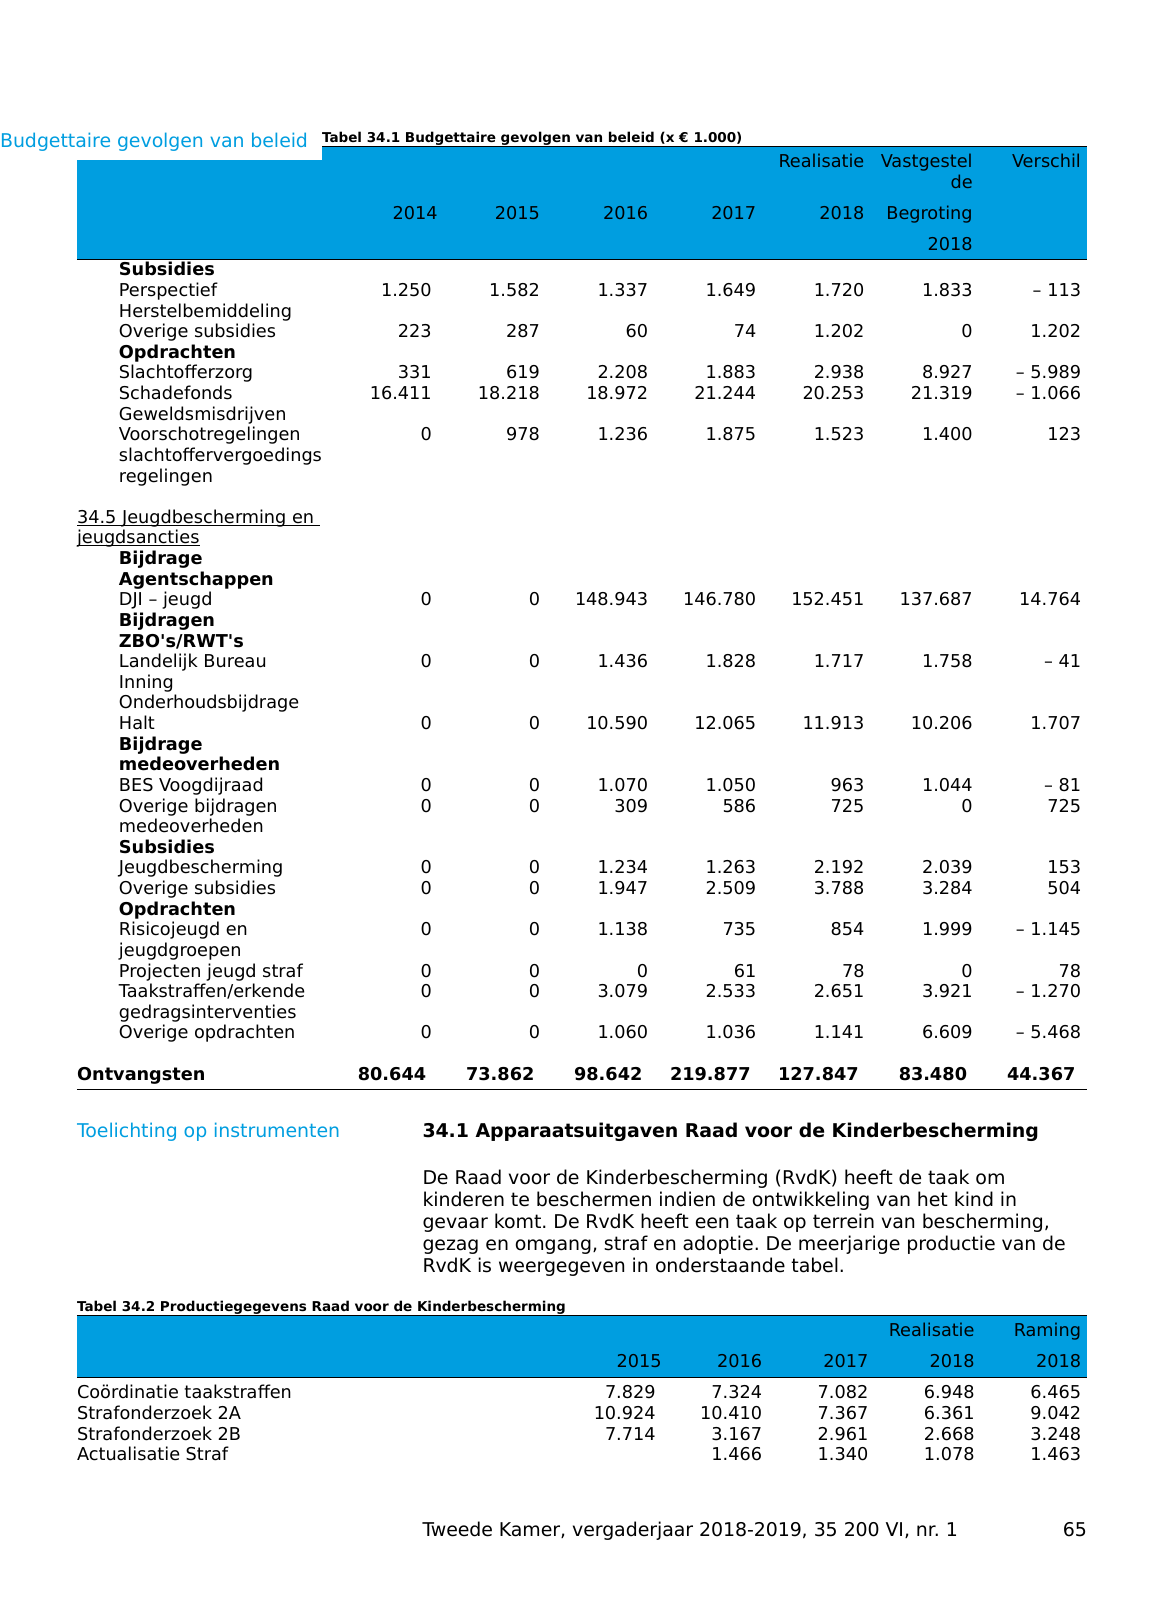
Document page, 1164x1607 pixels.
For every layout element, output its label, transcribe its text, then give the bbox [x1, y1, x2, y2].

table_cell Raming [980, 1316, 1087, 1346]
table_cell [329, 899, 437, 919]
table_cell 0 [438, 651, 546, 713]
table_cell [978, 228, 1087, 259]
table_cell 10.590 [546, 713, 654, 734]
table_cell 12.065 [654, 713, 762, 734]
table_cell [654, 734, 762, 775]
table_cell [978, 486, 1087, 507]
table_cell [77, 321, 113, 342]
table_cell Realisatie [555, 1316, 980, 1346]
table_cell [77, 919, 113, 961]
table_cell [77, 548, 113, 589]
table_cell [113, 147, 329, 197]
table_cell [870, 734, 978, 775]
table_cell Strafonderzoek 2A [77, 1403, 555, 1424]
table_cell 7.714 [555, 1424, 661, 1444]
table_cell [654, 486, 762, 507]
table_cell 7.367 [768, 1403, 874, 1424]
table_cell [654, 548, 762, 589]
table_cell 2015 [438, 197, 546, 228]
table_cell 3.788 [762, 878, 870, 899]
table_cell 1.947 [546, 878, 654, 899]
table_cell Verschil [978, 147, 1087, 197]
table_cell 6.609 [870, 1023, 978, 1043]
table_cell [978, 610, 1087, 651]
table_cell DJI – jeugd [113, 589, 329, 610]
table_cell 10.924 [555, 1403, 661, 1424]
table_cell [77, 651, 113, 713]
table_cell 16.411 [329, 383, 437, 424]
table_cell [77, 899, 113, 919]
table_cell [870, 548, 978, 589]
table_cell [546, 507, 654, 548]
table_cell 2.668 [874, 1424, 980, 1444]
table_cell Bijdrage medeoverheden [113, 734, 329, 775]
table_cell 11.913 [762, 713, 870, 734]
table_cell [329, 734, 437, 775]
table_cell 0 [329, 919, 437, 961]
table_cell Projecten jeugd straf [113, 961, 329, 981]
table_cell 2017 [654, 197, 762, 228]
table_cell [77, 961, 113, 981]
table_cell 148.943 [546, 589, 654, 610]
table_cell Bijdrage Agentschappen [113, 548, 329, 589]
table_header Tabel 34.2 Productiegegevens Raad voor de Kinderbescherming [77, 1299, 1087, 1314]
table_header Tabel 34.1 Budgettaire gevolgen van beleid (x € 1.000) [0, 130, 1087, 160]
table_cell 1.250 [329, 280, 437, 321]
table_cell [546, 837, 654, 857]
table_cell 1.078 [874, 1444, 980, 1465]
table_cell 1.436 [546, 651, 654, 713]
table_cell Opdrachten [113, 342, 329, 362]
table_cell 153 [978, 858, 1087, 878]
table_cell [654, 899, 762, 919]
table_cell [762, 837, 870, 857]
table_cell 2017 [768, 1346, 874, 1377]
table_cell Opdrachten [113, 899, 329, 919]
table_cell Ontvangsten [77, 1064, 329, 1089]
table_cell [113, 1043, 329, 1064]
table_cell [77, 260, 113, 280]
table_cell 21.244 [654, 383, 762, 424]
table_cell Slachtofferzorg [113, 363, 329, 383]
table_cell [77, 1316, 555, 1346]
table_cell [77, 280, 113, 321]
table_cell 3.248 [980, 1424, 1087, 1444]
table_cell 0 [438, 713, 546, 734]
table_cell Perspectief Herstelbemiddeling [113, 280, 329, 321]
table_cell [438, 734, 546, 775]
table_cell [77, 383, 113, 424]
table_cell [77, 1043, 113, 1064]
table_cell [546, 342, 654, 362]
table_cell 1.833 [870, 280, 978, 321]
table_cell [77, 858, 113, 878]
table_cell Coördinatie taakstraffen [77, 1378, 555, 1403]
table_cell [77, 734, 113, 775]
table_cell Taakstraffen/erkende gedragsinterventies [113, 981, 329, 1022]
table_cell [870, 837, 978, 857]
table_cell 10.206 [870, 713, 978, 734]
table_cell 44.367 [978, 1064, 1087, 1089]
table_cell 2016 [661, 1346, 768, 1377]
table_cell [654, 228, 762, 259]
table_cell Jeugdbescherming [113, 858, 329, 878]
table_cell 735 [654, 919, 762, 961]
table_cell 3.921 [870, 981, 978, 1022]
table_cell – 5.468 [978, 1023, 1087, 1043]
table_cell 219.877 [654, 1064, 762, 1089]
table_cell [77, 1023, 113, 1043]
table_cell 1.337 [546, 280, 654, 321]
table_cell 1.202 [762, 321, 870, 342]
table_cell 223 [329, 321, 437, 342]
table_cell 21.319 [870, 383, 978, 424]
table_cell [77, 837, 113, 857]
table_cell [546, 610, 654, 651]
table_cell 2014 [329, 197, 437, 228]
table_cell 0 [438, 1023, 546, 1043]
table_cell 0 [329, 713, 437, 734]
table_cell Halt [113, 713, 329, 734]
table_cell 0 [870, 961, 978, 981]
table_cell 2.208 [546, 363, 654, 383]
table_cell 854 [762, 919, 870, 961]
table_cell [329, 548, 437, 589]
table_cell 2018 [874, 1346, 980, 1377]
table_cell 0 [329, 961, 437, 981]
table_cell 0 [438, 796, 546, 837]
table_cell 18.218 [438, 383, 546, 424]
table_cell [870, 507, 978, 548]
table_cell 725 [978, 796, 1087, 837]
table_cell [978, 734, 1087, 775]
table_cell Landelijk Bureau Inning Onderhoudsbijdrage [113, 651, 329, 713]
table_cell 8.927 [870, 363, 978, 383]
table_cell 2.039 [870, 858, 978, 878]
table_cell [329, 1043, 437, 1064]
table_cell 1.036 [654, 1023, 762, 1043]
table_cell 2018 [870, 228, 978, 259]
table_cell Overige subsidies [113, 878, 329, 899]
table_cell [654, 1043, 762, 1064]
table_cell [762, 260, 870, 280]
table_cell 0 [329, 858, 437, 878]
table_cell 0 [438, 961, 546, 981]
table_cell 0 [546, 961, 654, 981]
table_cell [762, 228, 870, 259]
table_cell [870, 1043, 978, 1064]
table_cell Overige opdrachten [113, 1023, 329, 1043]
table_cell [654, 610, 762, 651]
table_cell 2018 [762, 197, 870, 228]
table_cell 2.651 [762, 981, 870, 1022]
table_cell 2.961 [768, 1424, 874, 1444]
table_cell 7.829 [555, 1378, 661, 1403]
table_cell [438, 837, 546, 857]
table_cell 619 [438, 363, 546, 383]
table_cell 1.523 [762, 424, 870, 486]
table_cell [438, 486, 546, 507]
table_cell Subsidies [113, 837, 329, 857]
table_cell [978, 260, 1087, 280]
table_cell 1.340 [768, 1444, 874, 1465]
table_cell – 1.270 [978, 981, 1087, 1022]
table_cell [978, 837, 1087, 857]
table_cell 10.410 [661, 1403, 768, 1424]
table_cell 586 [654, 796, 762, 837]
table_cell 1.720 [762, 280, 870, 321]
table_cell [762, 1043, 870, 1064]
table_cell [978, 548, 1087, 589]
table_cell [329, 228, 437, 259]
table_cell [546, 899, 654, 919]
table_cell 1.060 [546, 1023, 654, 1043]
table_cell [870, 899, 978, 919]
table_cell 123 [978, 424, 1087, 486]
text Toelichting op instrumenten [77, 1120, 399, 1142]
table_cell – 5.989 [978, 363, 1087, 383]
table_cell [978, 342, 1087, 362]
table_cell 1.202 [978, 321, 1087, 342]
table_cell 9.042 [980, 1403, 1087, 1424]
table_cell 0 [329, 589, 437, 610]
table_cell [870, 610, 978, 651]
table_cell Voorschotregelingen slachtoffervergoedingsregelingen [113, 424, 329, 486]
table_cell 0 [870, 321, 978, 342]
table_cell 34.5 Jeugdbescherming en jeugdsancties [77, 507, 437, 548]
table_cell Bijdragen ZBO's/RWT's [113, 610, 329, 651]
table_cell 6.361 [874, 1403, 980, 1424]
table_cell 78 [762, 961, 870, 981]
table_cell [654, 260, 762, 280]
table_cell 1.707 [978, 713, 1087, 734]
table_cell [438, 610, 546, 651]
table_cell 0 [329, 1023, 437, 1043]
table_cell 1.758 [870, 651, 978, 713]
table_cell 2016 [546, 197, 654, 228]
table_cell 0 [329, 878, 437, 899]
table_cell 0 [329, 775, 437, 796]
table_cell 18.972 [546, 383, 654, 424]
table_cell 2.938 [762, 363, 870, 383]
table_cell 2018 [980, 1346, 1087, 1377]
table_cell [329, 486, 437, 507]
table_cell [77, 775, 113, 796]
table_cell 0 [870, 796, 978, 837]
table_cell 0 [438, 981, 546, 1022]
table_cell 60 [546, 321, 654, 342]
table_cell [546, 228, 654, 259]
table_cell [329, 610, 437, 651]
table_cell 127.847 [762, 1064, 870, 1089]
table_cell 1.466 [661, 1444, 768, 1465]
table_cell [438, 899, 546, 919]
table_cell [77, 363, 113, 383]
table_cell 1.828 [654, 651, 762, 713]
table_cell 0 [329, 651, 437, 713]
table_cell 1.050 [654, 775, 762, 796]
table_cell BES Voogdijraad [113, 775, 329, 796]
table_cell 0 [438, 878, 546, 899]
table_cell 61 [654, 961, 762, 981]
table_cell – 81 [978, 775, 1087, 796]
table_cell [77, 878, 113, 899]
table_cell [438, 228, 546, 259]
table_cell [77, 610, 113, 651]
table_cell [77, 796, 113, 837]
table_cell 3.167 [661, 1424, 768, 1444]
table_cell 3.284 [870, 878, 978, 899]
table_cell [762, 507, 870, 548]
table_cell 0 [438, 589, 546, 610]
table_cell [546, 734, 654, 775]
table_cell – 1.066 [978, 383, 1087, 424]
table_cell 6.948 [874, 1378, 980, 1403]
table_cell 2.533 [654, 981, 762, 1022]
table_cell [978, 1043, 1087, 1064]
table_cell 1.400 [870, 424, 978, 486]
table_cell 1.070 [546, 775, 654, 796]
table_cell 0 [438, 858, 546, 878]
table_cell 1.141 [762, 1023, 870, 1043]
table_cell Schadefonds Geweldsmisdrijven [113, 383, 329, 424]
table_cell 7.082 [768, 1378, 874, 1403]
table_cell [329, 837, 437, 857]
table_cell 504 [978, 878, 1087, 899]
table_cell [870, 486, 978, 507]
table_cell – 41 [978, 651, 1087, 713]
table_cell [77, 981, 113, 1022]
table_cell 287 [438, 321, 546, 342]
table_cell Actualisatie Straf [77, 1444, 555, 1465]
table_cell [329, 260, 437, 280]
table_cell 83.480 [870, 1064, 978, 1089]
table_cell [438, 342, 546, 362]
table_cell [77, 486, 113, 507]
table_cell 1.463 [980, 1444, 1087, 1465]
table_cell 0 [438, 775, 546, 796]
table_cell [438, 1043, 546, 1064]
table_cell [762, 548, 870, 589]
table_cell [113, 486, 329, 507]
table_cell 1.263 [654, 858, 762, 878]
table_cell 963 [762, 775, 870, 796]
table_cell [762, 899, 870, 919]
table_cell [870, 342, 978, 362]
table_cell 14.764 [978, 589, 1087, 610]
table_cell Realisatie [329, 147, 870, 197]
table_cell 0 [329, 424, 437, 486]
table_cell [438, 548, 546, 589]
table_cell 152.451 [762, 589, 870, 610]
table_cell 1.138 [546, 919, 654, 961]
table_cell 1.236 [546, 424, 654, 486]
table_cell [978, 507, 1087, 548]
table_cell 2.509 [654, 878, 762, 899]
table_cell 1.883 [654, 363, 762, 383]
table_cell 2015 [555, 1346, 661, 1377]
table_cell 3.079 [546, 981, 654, 1022]
table_cell [555, 1444, 661, 1465]
table_cell 1.999 [870, 919, 978, 961]
table_cell 1.582 [438, 280, 546, 321]
table_cell [546, 1043, 654, 1064]
text De Raad voor de Kinderbescherming (RvdK) heeft de taak om kinderen te beschermen indien de ontwikkeling van het kind in gevaar komt. De RvdK heeft een taak op terrein van bescherming, gezag en omgang, straf en adoptie. De meerjarige productie van de RvdK is weergegeven in onderstaande tabel. [422, 1167, 1087, 1277]
table_cell [762, 486, 870, 507]
table_cell 2.192 [762, 858, 870, 878]
table_cell [329, 342, 437, 362]
table_cell Begroting [870, 197, 978, 228]
table_cell [77, 589, 113, 610]
table_cell [978, 197, 1087, 228]
table_cell 0 [438, 919, 546, 961]
table_cell 1.875 [654, 424, 762, 486]
table_cell 0 [329, 796, 437, 837]
table_cell [77, 160, 113, 197]
table_cell Risicojeugd en jeugdgroepen [113, 919, 329, 961]
table_cell [77, 424, 113, 486]
table_cell Strafonderzoek 2B [77, 1424, 555, 1444]
table_cell [546, 486, 654, 507]
table_cell 1.044 [870, 775, 978, 796]
table_cell 1.717 [762, 651, 870, 713]
table_cell [77, 713, 113, 734]
table_cell Overige subsidies [113, 321, 329, 342]
table_cell 309 [546, 796, 654, 837]
table_cell [870, 260, 978, 280]
table_cell – 113 [978, 280, 1087, 321]
table_cell 0 [329, 981, 437, 1022]
table_cell 73.862 [438, 1064, 546, 1089]
table_cell [762, 734, 870, 775]
table_cell [438, 507, 546, 548]
table_cell [654, 342, 762, 362]
table_cell Subsidies [113, 260, 329, 280]
table_cell [762, 342, 870, 362]
subtitle [77, 1142, 399, 1150]
table_cell [654, 507, 762, 548]
table_cell 331 [329, 363, 437, 383]
table_cell 78 [978, 961, 1087, 981]
table_cell – 1.145 [978, 919, 1087, 961]
table_cell Vastgestelde [870, 147, 978, 197]
table_cell [978, 899, 1087, 919]
table_cell 20.253 [762, 383, 870, 424]
table_cell 7.324 [661, 1378, 768, 1403]
table_cell [546, 260, 654, 280]
table_cell [546, 548, 654, 589]
table_cell 146.780 [654, 589, 762, 610]
table_cell 137.687 [870, 589, 978, 610]
table_cell 74 [654, 321, 762, 342]
table_cell [438, 260, 546, 280]
table_cell 1.649 [654, 280, 762, 321]
table_cell Overige bijdragen medeoverheden [113, 796, 329, 837]
table_cell 80.644 [329, 1064, 437, 1089]
table_cell 725 [762, 796, 870, 837]
table_cell 978 [438, 424, 546, 486]
table_cell [77, 342, 113, 362]
subtitle 34.1 Apparaatsuitgaven Raad voor de Kinderbescherming [422, 1120, 1087, 1142]
table_cell 98.642 [546, 1064, 654, 1089]
table_cell 6.465 [980, 1378, 1087, 1403]
table_cell 1.234 [546, 858, 654, 878]
table_cell [762, 610, 870, 651]
table_cell [654, 837, 762, 857]
